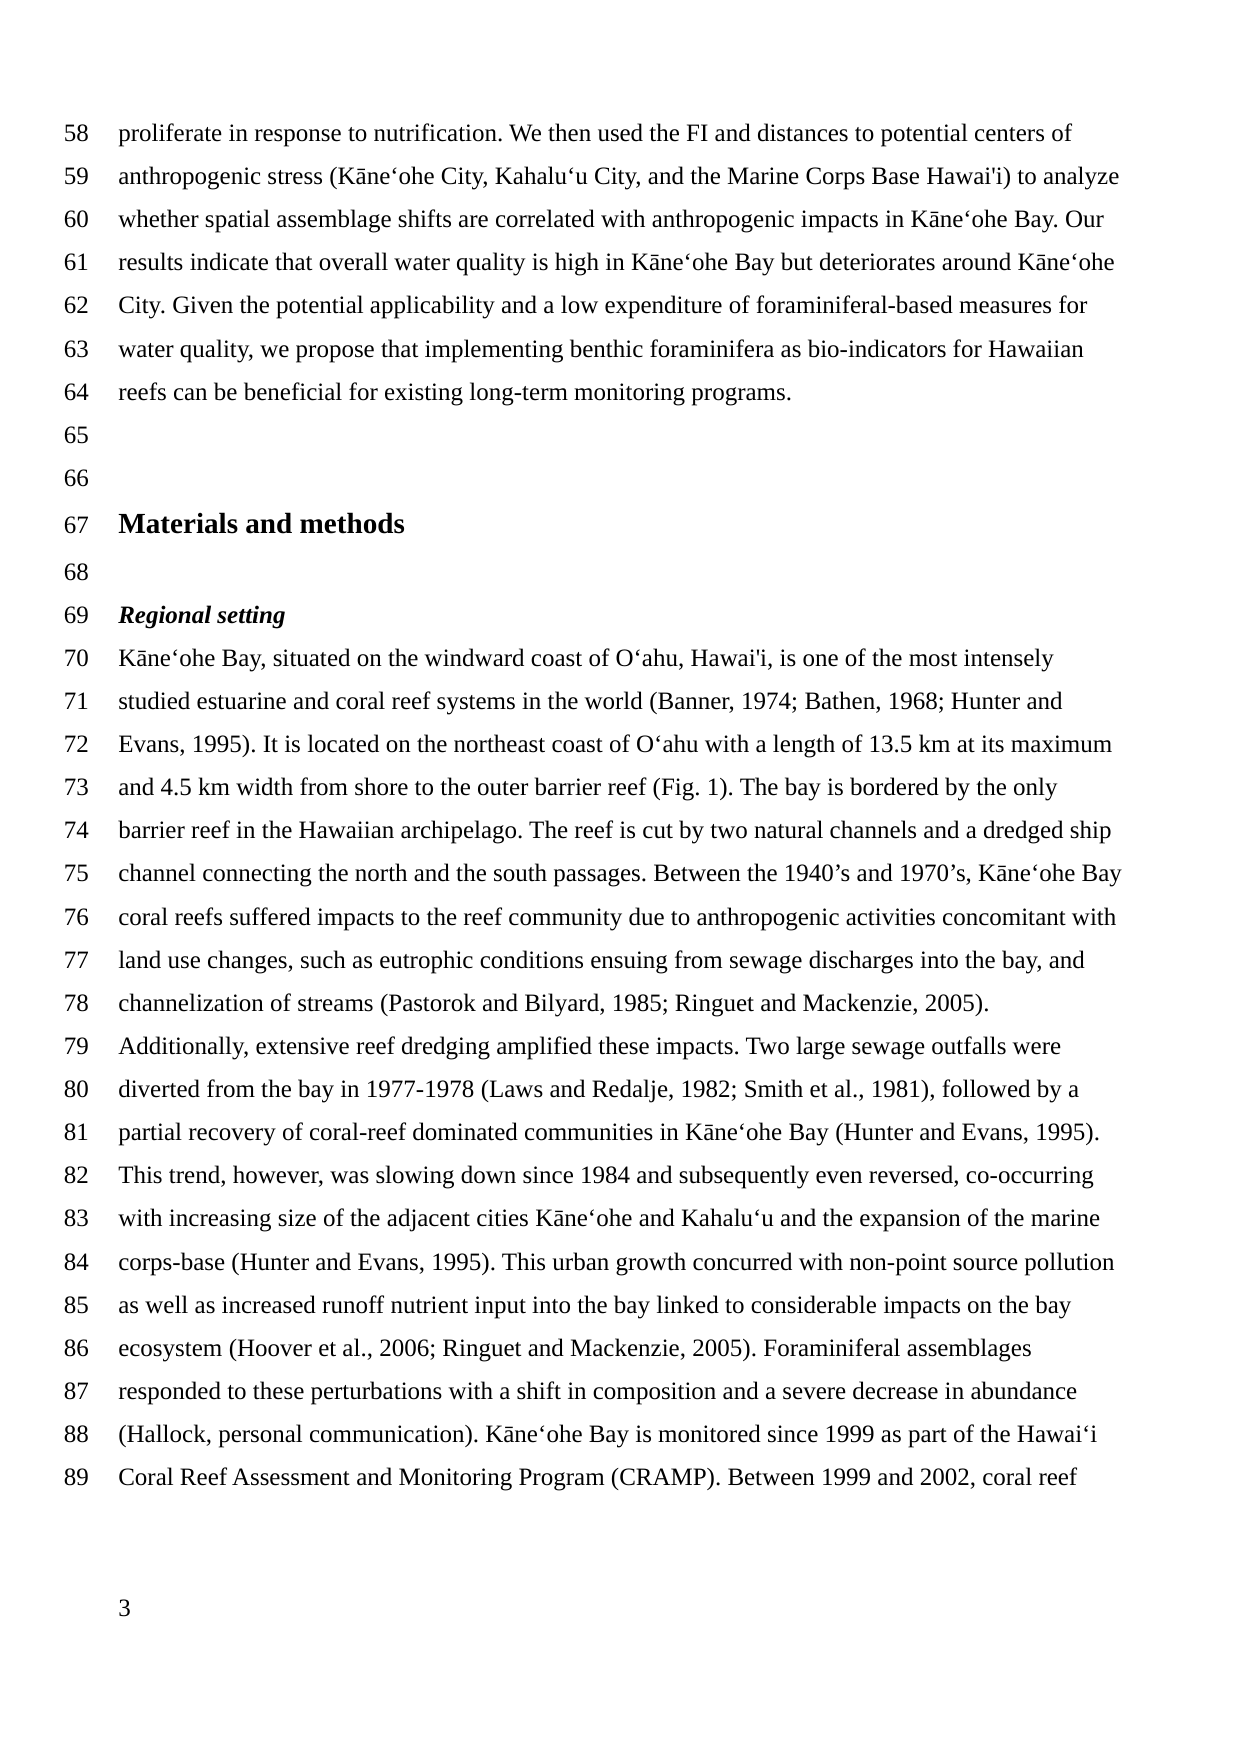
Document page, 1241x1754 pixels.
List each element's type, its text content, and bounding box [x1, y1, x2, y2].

text Kāneʻohe Bay, situated on the windward coast of Oʻahu, Hawai'i, is one of the most intensely studied estuarine and coral reef systems in the world (Banner, 1974; Bathen, 1968; Hunter and Evans, 1995). It is located on the northeast coast of Oʻahu with a length of 13.5 km at its maximum and 4.5 km width from shore to the outer barrier reef (Fig. 1). The bay is bordered by the only barrier reef in the Hawaiian archipelago. The reef is cut by two natural channels and a dredged ship channel connecting the north and the south passages. Between the 1940’s and 1970’s, Kāneʻohe Bay coral reefs suffered impacts to the reef community due to anthropogenic activities concomitant with land use changes, such as eutrophic conditions ensuing from sewage discharges into the bay, and channelization of streams (Pastorok and Bilyard, 1985; Ringuet and Mackenzie, 2005). Additionally, extensive reef dredging amplified these impacts. Two large sewage outfalls were diverted from the bay in 1977-1978 (Laws and Redalje, 1982; Smith et al., 1981), followed by a partial recovery of coral-reef dominated communities in Kāneʻohe Bay (Hunter and Evans, 1995). This trend, however, was slowing down since 1984 and subsequently even reversed, co-occurring with increasing size of the adjacent cities Kāneʻohe and Kahaluʻu and the expansion of the marine corps-base (Hunter and Evans, 1995). This urban growth concurred with non-point source pollution as well as increased runoff nutrient input into the bay linked to considerable impacts on the bay ecosystem (Hoover et al., 2006; Ringuet and Mackenzie, 2005). Foraminiferal assemblages responded to these perturbations with a shift in composition and a severe decrease in abundance (Hallock, personal communication). Kāneʻohe Bay is monitored since 1999 as part of the Hawai‘i Coral Reef Assessment and Monitoring Program (CRAMP). Between 1999 and 2002, coral reef [118, 643, 1122, 1491]
text Regional setting [118, 600, 1122, 628]
text Materials and methods [118, 506, 1122, 540]
text proliferate in response to nutrification. We then used the FI and distances to potential centers of anthropogenic stress (Kāneʻohe City, Kahaluʻu City, and the Marine Corps Base Hawai'i) to analyze whether spatial assemblage shifts are correlated with anthropogenic impacts in Kāneʻohe Bay. Our results indicate that overall water quality is high in Kāneʻohe Bay but deteriorates around Kāneʻohe City. Given the potential applicability and a low expenditure of foraminiferal-based measures for water quality, we propose that implementing benthic foraminifera as bio-indicators for Hawaiian reefs can be beneficial for existing long-term monitoring programs. [118, 118, 1122, 406]
